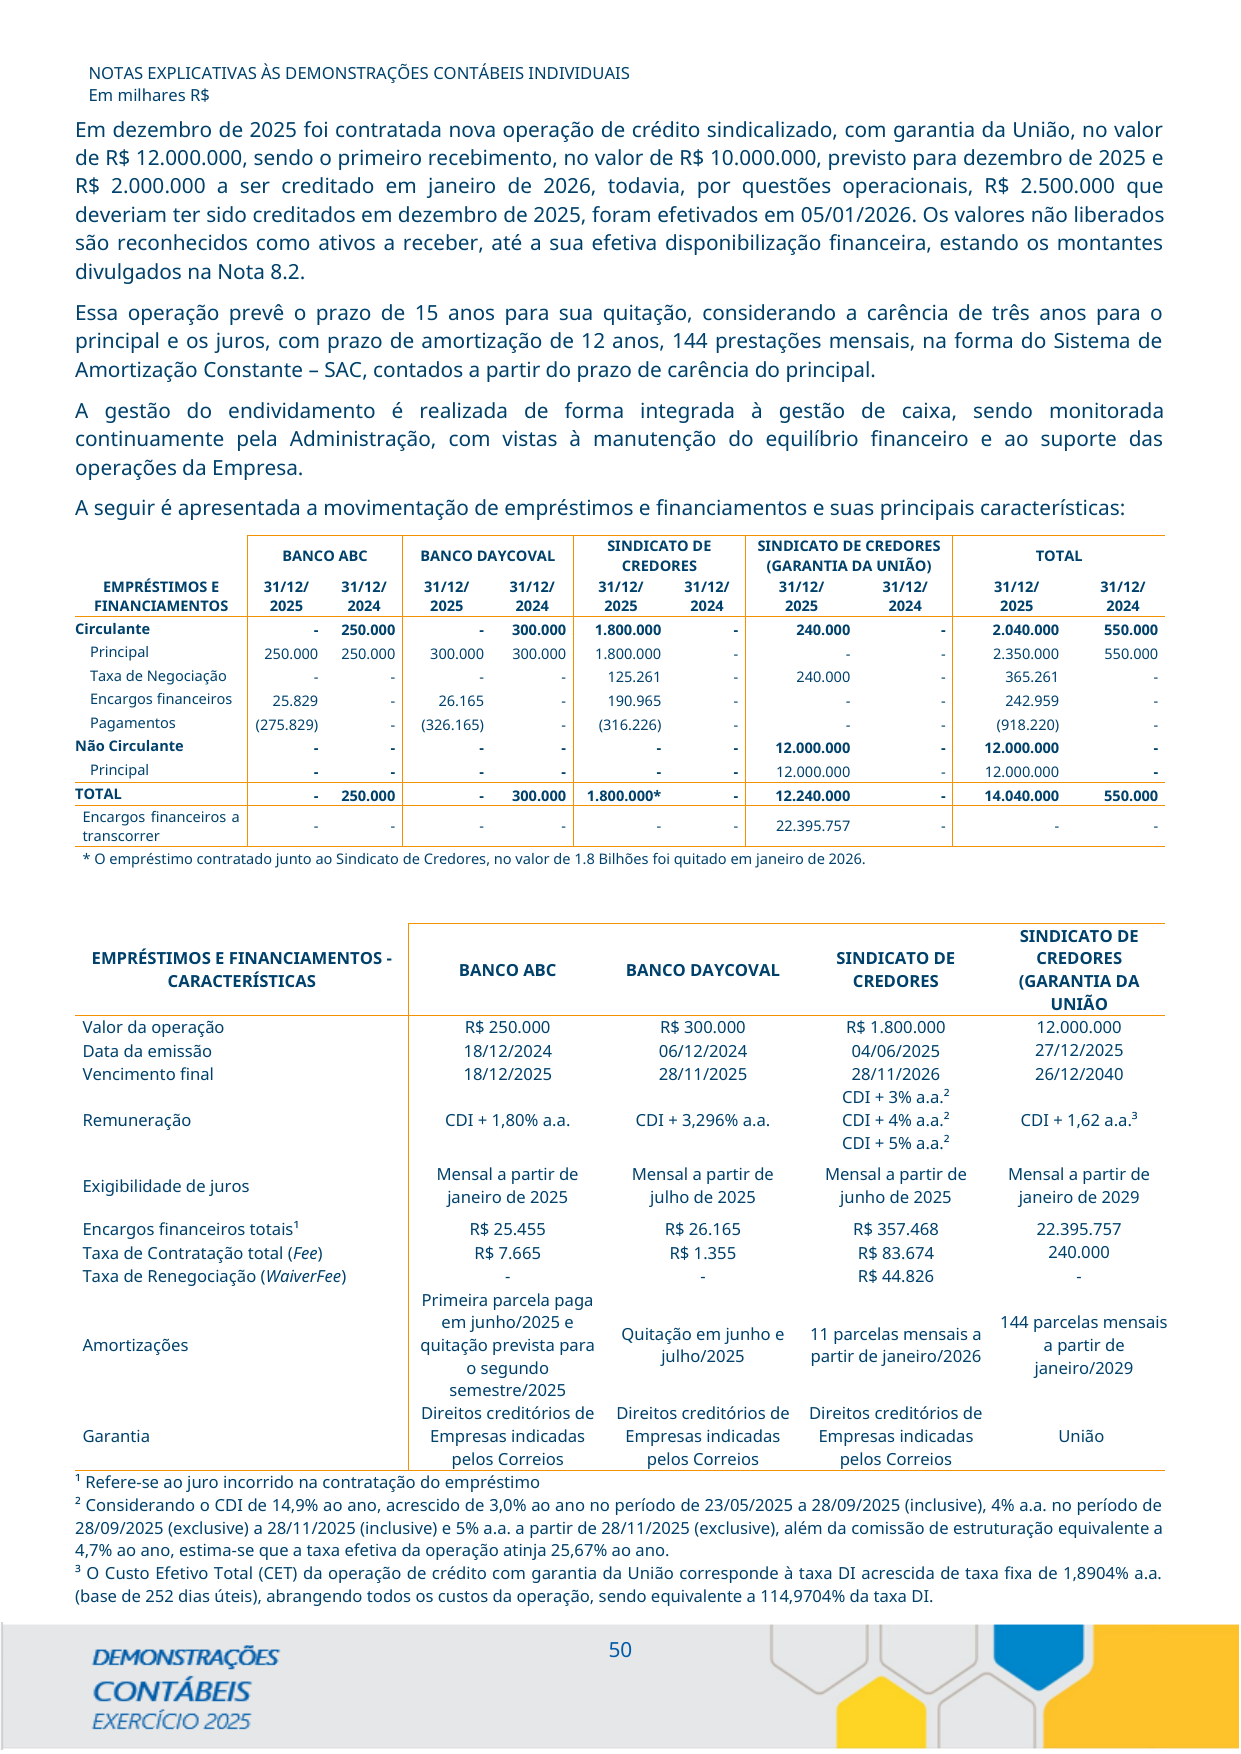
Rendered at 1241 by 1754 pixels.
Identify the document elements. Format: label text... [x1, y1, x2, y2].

table_cell - [668, 758, 745, 782]
table_cell 1.800.000* [574, 783, 668, 805]
table_cell - [1066, 758, 1165, 782]
table_cell Data da emissão [75, 1039, 408, 1062]
table_cell Circulante [75, 617, 247, 640]
table_cell - [953, 806, 1066, 846]
table_cell - [858, 758, 952, 782]
table_cell 22.395.757 [993, 1217, 1165, 1241]
table_cell Encargos financeiros a transcorrer [75, 806, 247, 846]
table_cell 550.000 [1066, 640, 1165, 663]
table_cell 31/12/ 2025 [248, 575, 325, 616]
table_cell 300.000 [491, 617, 573, 640]
table_cell - [668, 783, 745, 805]
table_cell - [574, 806, 668, 846]
table_cell 28/11/2025 [607, 1063, 799, 1086]
table_cell - [403, 734, 491, 758]
table_cell 1.800.000 [574, 617, 668, 640]
table_cell 12.000.000 [953, 734, 1066, 758]
text ³ O Custo Efetivo Total (CET) da operação de crédito com garantia da União corresponde à taxa DI acrescida de taxa fixa de 1,8904% a.a. (base de 252 dias úteis), abrangendo todos os custos da operação, sendo equivalente a 114,9704% da taxa DI. [75, 1562, 1165, 1607]
table_cell - [325, 687, 402, 711]
table_cell - [403, 758, 491, 782]
table_cell - [1066, 806, 1165, 846]
table_cell Amortizações [75, 1288, 408, 1402]
table_cell União [993, 1402, 1165, 1470]
table_cell - [248, 758, 325, 782]
table_header BANCO DAYCOVAL [403, 536, 573, 575]
table_cell 1.800.000 [574, 640, 668, 663]
table_header TOTAL [953, 536, 1165, 575]
table_cell - [668, 687, 745, 711]
table_cell CDI + 1,80% a.a. [409, 1086, 607, 1154]
table_cell - [858, 711, 952, 734]
table_cell Mensal a partir de janeiro de 2029 [993, 1154, 1165, 1217]
table_cell - [491, 806, 573, 846]
table_cell 240.000 [993, 1241, 1165, 1264]
table_cell - [858, 806, 952, 846]
text Em dezembro de 2025 foi contratada nova operação de crédito sindicalizado, com garantia da União, no valor de R$ 12.000.000, sendo o primeiro recebimento, no valor de R$ 10.000.000, previsto para dezembro de 2025 e R$ 2.000.000 a ser creditado em janeiro de 2026, todavia, por questões operacionais, R$ 2.500.000 que deveriam ter sido creditados em dezembro de 2025, foram efetivados em 05/01/2026. Os valores não liberados são reconhecidos como ativos a receber, até a sua efetiva disponibilização financeira, estando os montantes divulgados na Nota 8.2. [75, 115, 1165, 285]
table_cell Taxa de Contratação total (Fee) [75, 1241, 408, 1264]
table_cell R$ 25.455 [409, 1217, 607, 1241]
table_cell - [403, 664, 491, 687]
table_cell - [491, 687, 573, 711]
table_cell - [491, 711, 573, 734]
table_cell 25.829 [248, 687, 325, 711]
table_cell - [248, 806, 325, 846]
table_cell Direitos creditórios de Empresas indicadas pelos Correios [607, 1402, 799, 1470]
table_cell - [574, 734, 668, 758]
table_header SINDICATO DE CREDORES (GARANTIA DA UNIÃO) [746, 536, 952, 575]
table_cell Exigibilidade de juros [75, 1154, 408, 1217]
table_cell 31/12/ 2024 [668, 575, 745, 616]
table_cell TOTAL [75, 783, 247, 805]
table_cell 190.965 [574, 687, 668, 711]
table_cell 125.261 [574, 664, 668, 687]
table_cell 550.000 [1066, 783, 1165, 805]
table_cell - [403, 806, 491, 846]
table_cell - [668, 711, 745, 734]
table_cell - [574, 758, 668, 782]
table_cell Vencimento final [75, 1063, 408, 1086]
table_cell 31/12/ 2024 [858, 575, 952, 616]
table_cell - [1066, 687, 1165, 711]
table_cell - [1066, 664, 1165, 687]
table_cell 250.000 [325, 617, 402, 640]
table_cell - [403, 617, 491, 640]
table_cell - [668, 806, 745, 846]
table_cell - [325, 711, 402, 734]
table_cell Principal [75, 758, 247, 782]
table_cell - [993, 1265, 1165, 1288]
table_cell (918.220) [953, 711, 1066, 734]
table_cell 31/12/ 2025 [746, 575, 857, 616]
table_cell Encargos financeiros totais¹ [75, 1217, 408, 1241]
table_cell 300.000 [491, 640, 573, 663]
table_cell Encargos financeiros [75, 687, 247, 711]
table_cell 12.240.000 [746, 783, 857, 805]
table_cell 240.000 [746, 664, 857, 687]
table_cell * O empréstimo contratado junto ao Sindicato de Credores, no valor de 1.8 Bilhões foi quitado em janeiro de 2026. [75, 847, 1165, 870]
text Essa operação prevê o prazo de 15 anos para sua quitação, considerando a carência de três anos para o principal e os juros, com prazo de amortização de 12 anos, 144 prestações mensais, na forma do Sistema de Amortização Constante – SAC, contados a partir do prazo de carência do principal. [75, 298, 1165, 383]
table_cell R$ 44.826 [799, 1265, 993, 1288]
table_cell Mensal a partir de junho de 2025 [799, 1154, 993, 1217]
table_header BANCO ABC [409, 924, 607, 1015]
table_cell 365.261 [953, 664, 1066, 687]
table_cell Remuneração [75, 1086, 408, 1154]
text ¹ Refere-se ao juro incorrido na contratação do empréstimo [75, 1471, 1165, 1493]
table_cell R$ 357.468 [799, 1217, 993, 1241]
table_cell Mensal a partir de janeiro de 2025 [409, 1154, 607, 1217]
table_cell 31/12/ 2024 [1081, 575, 1165, 616]
table_cell - [858, 783, 952, 805]
table_cell 300.000 [403, 640, 491, 663]
table_cell R$ 83.674 [799, 1241, 993, 1264]
table_cell Mensal a partir de julho de 2025 [607, 1154, 799, 1217]
table_cell - [325, 806, 402, 846]
table_cell Taxa de Negociação [75, 664, 247, 687]
table_header SINDICATO DE CREDORES [574, 536, 745, 575]
table_cell 250.000 [325, 640, 402, 663]
table_cell - [668, 640, 745, 663]
table_cell 26.165 [403, 687, 491, 711]
table_cell - [858, 734, 952, 758]
table_cell - [325, 734, 402, 758]
table_cell - [491, 734, 573, 758]
table_header EMPRÉSTIMOS E FINANCIAMENTOS [75, 535, 247, 616]
table_cell 250.000 [248, 640, 325, 663]
table_cell 31/12/ 2025 [574, 575, 668, 616]
table_cell Quitação em junho e julho/2025 [607, 1288, 799, 1402]
table_cell 144 parcelas mensais a partir de janeiro/2029 [993, 1288, 1165, 1402]
table_cell 242.959 [953, 687, 1066, 711]
table_cell - [858, 640, 952, 663]
table_cell - [746, 687, 857, 711]
table_cell - [746, 711, 857, 734]
table_cell (326.165) [403, 711, 491, 734]
table_cell 06/12/2024 [607, 1039, 799, 1062]
table_cell Principal [75, 640, 247, 663]
table_cell R$ 250.000 [409, 1016, 607, 1039]
table_cell 04/06/2025 [799, 1039, 993, 1062]
table_header BANCO ABC [248, 536, 402, 575]
table_cell Taxa de Renegociação (WaiverFee) [75, 1265, 408, 1288]
table_cell - [248, 734, 325, 758]
table_cell 14.040.000 [953, 783, 1066, 805]
table_cell Não Circulante [75, 734, 247, 758]
table_cell 2.040.000 [953, 617, 1066, 640]
table_cell R$ 26.165 [607, 1217, 799, 1241]
table_cell 22.395.757 [746, 806, 857, 846]
table_cell - [858, 664, 952, 687]
table_cell Primeira parcela paga em junho/2025 e quitação prevista para o segundo semestre/2025 [409, 1288, 607, 1402]
table_cell 2.350.000 [953, 640, 1066, 663]
table_cell Garantia [75, 1402, 408, 1470]
table_cell CDI + 1,62 a.a.³ [993, 1086, 1165, 1154]
table_cell Pagamentos [75, 711, 247, 734]
table_cell - [858, 617, 952, 640]
table_cell Valor da operação [75, 1016, 408, 1039]
table_cell 12.000.000 [746, 758, 857, 782]
table_cell - [248, 617, 325, 640]
table_cell 18/12/2025 [409, 1063, 607, 1086]
table_cell 31/12/ 2025 [403, 575, 491, 616]
table_cell 250.000 [325, 783, 402, 805]
table_cell Direitos creditórios de Empresas indicadas pelos Correios [799, 1402, 993, 1470]
table_cell - [746, 640, 857, 663]
table_cell 240.000 [746, 617, 857, 640]
table_cell 12.000.000 [953, 758, 1066, 782]
table_header SINDICATO DE CREDORES (GARANTIA DA UNIÃO [993, 924, 1165, 1015]
table_cell - [607, 1265, 799, 1288]
table_cell - [668, 664, 745, 687]
text A gestão do endividamento é realizada de forma integrada à gestão de caixa, sendo monitorada continuamente pela Administração, com vistas à manutenção do equilíbrio financeiro e ao suporte das operações da Empresa. [75, 396, 1165, 481]
table_cell 31/12/ 2024 [491, 575, 573, 616]
table_cell R$ 1.355 [607, 1241, 799, 1264]
table_cell 12.000.000 [746, 734, 857, 758]
text ² Considerando o CDI de 14,9% ao ano, acrescido de 3,0% ao ano no período de 23/05/2025 a 28/09/2025 (inclusive), 4% a.a. no período de 28/09/2025 (exclusive) a 28/11/2025 (inclusive) e 5% a.a. a partir de 28/11/2025 (exclusive), além da comissão de estruturação equivalente a 4,7% ao ano, estima-se que a taxa efetiva da operação atinja 25,67% ao ano. [75, 1493, 1165, 1562]
table_cell - [325, 758, 402, 782]
table_cell (275.829) [248, 711, 325, 734]
table_cell R$ 7.665 [409, 1241, 607, 1264]
table_cell 300.000 [491, 783, 573, 805]
table_cell - [248, 664, 325, 687]
table_cell 26/12/2040 [993, 1063, 1165, 1086]
table_cell - [325, 664, 402, 687]
table_cell - [858, 687, 952, 711]
table_cell - [491, 664, 573, 687]
table_cell - [409, 1265, 607, 1288]
table_cell - [1066, 711, 1165, 734]
table_cell - [248, 783, 325, 805]
table_cell 11 parcelas mensais a partir de janeiro/2026 [799, 1288, 993, 1402]
table_cell - [491, 758, 573, 782]
picture [0, 1622, 1239, 1750]
text A seguir é apresentada a movimentação de empréstimos e financiamentos e suas principais características: [75, 493, 1165, 522]
table_cell 550.000 [1066, 617, 1165, 640]
table_cell CDI + 3% a.a.² CDI + 4% a.a.² CDI + 5% a.a.² [799, 1086, 993, 1154]
table_cell 27/12/2025 [993, 1039, 1165, 1062]
table_header EMPRÉSTIMOS E FINANCIAMENTOS - CARACTERÍSTICAS [75, 923, 408, 1015]
table_cell (316.226) [574, 711, 668, 734]
table_cell R$ 300.000 [607, 1016, 799, 1039]
table_cell R$ 1.800.000 [799, 1016, 993, 1039]
table_cell - [668, 617, 745, 640]
table_cell 31/12/ 2025 [953, 575, 1081, 616]
table_cell 12.000.000 [993, 1016, 1165, 1039]
table_cell - [668, 734, 745, 758]
table_cell 28/11/2026 [799, 1063, 993, 1086]
table_cell 18/12/2024 [409, 1039, 607, 1062]
table_cell Direitos creditórios de Empresas indicadas pelos Correios [409, 1402, 607, 1470]
table_header BANCO DAYCOVAL [607, 924, 799, 1015]
table_cell 31/12/ 2024 [325, 575, 402, 616]
table_cell - [1066, 734, 1165, 758]
table_cell - [403, 783, 491, 805]
table_header SINDICATO DE CREDORES [799, 924, 993, 1015]
table_cell CDI + 3,296% a.a. [607, 1086, 799, 1154]
